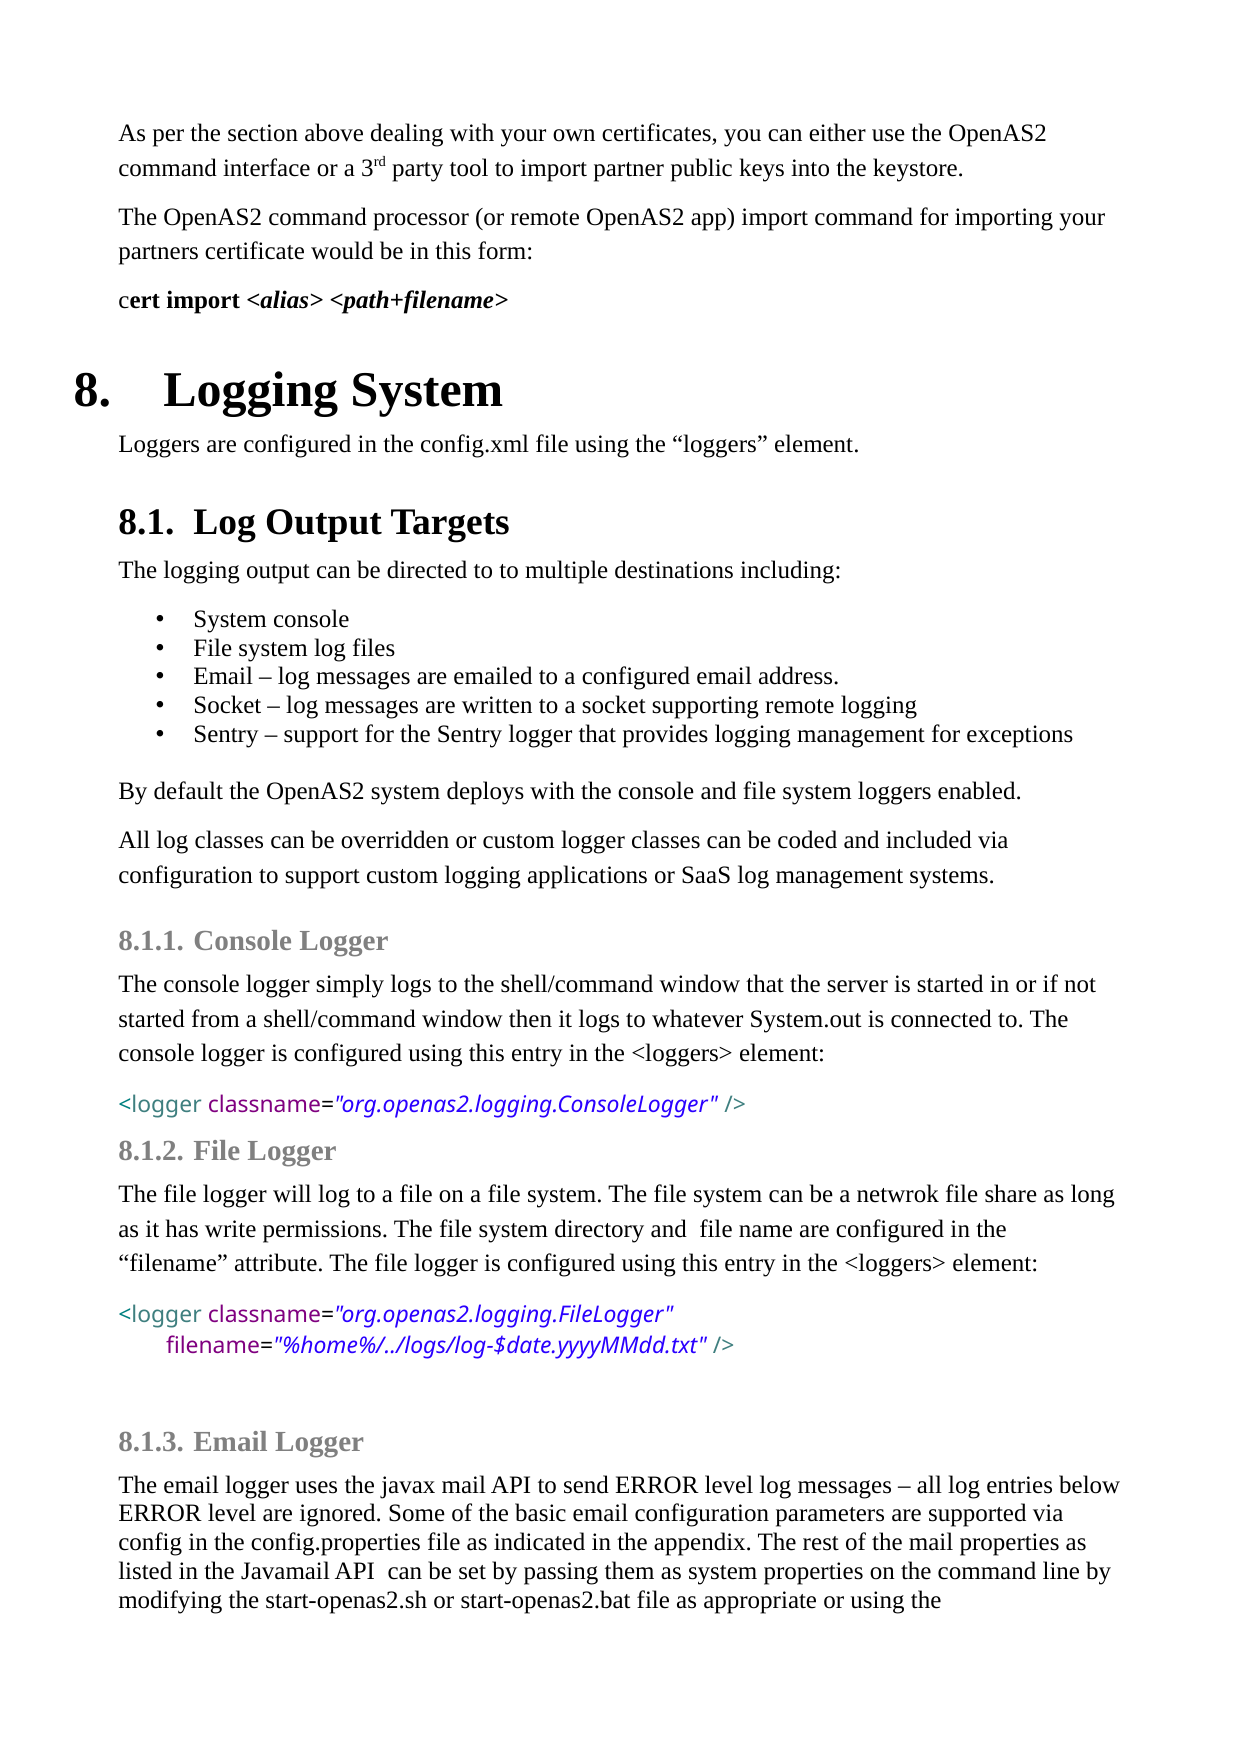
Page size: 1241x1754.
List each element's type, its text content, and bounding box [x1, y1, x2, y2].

text As per the section above dealing with your own certificates, you can either use the OpenAS2 command interface or a 3rd party tool to import partner public keys into the keystore. [118, 118, 1122, 181]
subtitle File Logger [118, 1133, 1122, 1167]
text The file logger will log to a file on a file system. The file system can be a netwrok file share as long as it has write permissions. The file system directory and file name are configured in the “filename” attribute. The file logger is configured using this entry in the <loggers> element: [118, 1179, 1122, 1277]
text The logging output can be directed to to multiple destinations including: [118, 555, 1122, 583]
text The email logger uses the javax mail API to send ERROR level log messages – all log entries below ERROR level are ignored. Some of the basic email configuration parameters are supported via config in the config.properties file as indicated in the appendix. The rest of the mail properties as listed in the Javamail API can be set by passing them as system properties on the command line by modifying the start-openas2.sh or start-openas2.bat file as appropriate or using the [118, 1470, 1122, 1613]
text filename="%home%/../logs/log-$date.yyyyMMdd.txt" /> [118, 1329, 1122, 1360]
subtitle Console Logger [118, 923, 1122, 957]
subtitle Email Logger [118, 1424, 1122, 1457]
list System console [156, 604, 1122, 633]
text <logger classname="org.openas2.logging.FileLogger" [118, 1297, 1122, 1329]
text By default the OpenAS2 system deploys with the console and file system loggers enabled. [118, 776, 1122, 805]
text cert import <alias> <path+filename> [118, 285, 1122, 314]
list File system log files [156, 633, 1122, 661]
subtitle Log Output Targets [118, 499, 1122, 542]
list Email – log messages are emailed to a configured email address. [156, 661, 1122, 690]
list Socket – log messages are written to a socket supporting remote logging [156, 690, 1122, 719]
text All log classes can be overridden or custom logger classes can be coded and included via configuration to support custom logging applications or SaaS log management systems. [118, 825, 1122, 889]
text <logger classname="org.openas2.logging.ConsoleLogger" /> [118, 1088, 1122, 1119]
text The OpenAS2 command processor (or remote OpenAS2 app) import command for importing your partners certificate would be in this form: [118, 202, 1122, 265]
subtitle Logging System [73, 359, 1122, 417]
text Loggers are configured in the config.xml file using the “loggers” element. [118, 429, 1122, 458]
list Sentry – support for the Sentry logger that provides logging management for exceptions [156, 719, 1122, 748]
text The console logger simply logs to the shell/command window that the server is started in or if not started from a shell/command window then it logs to whatever System.out is connected to. The console logger is configured using this entry in the <loggers> element: [118, 969, 1122, 1067]
